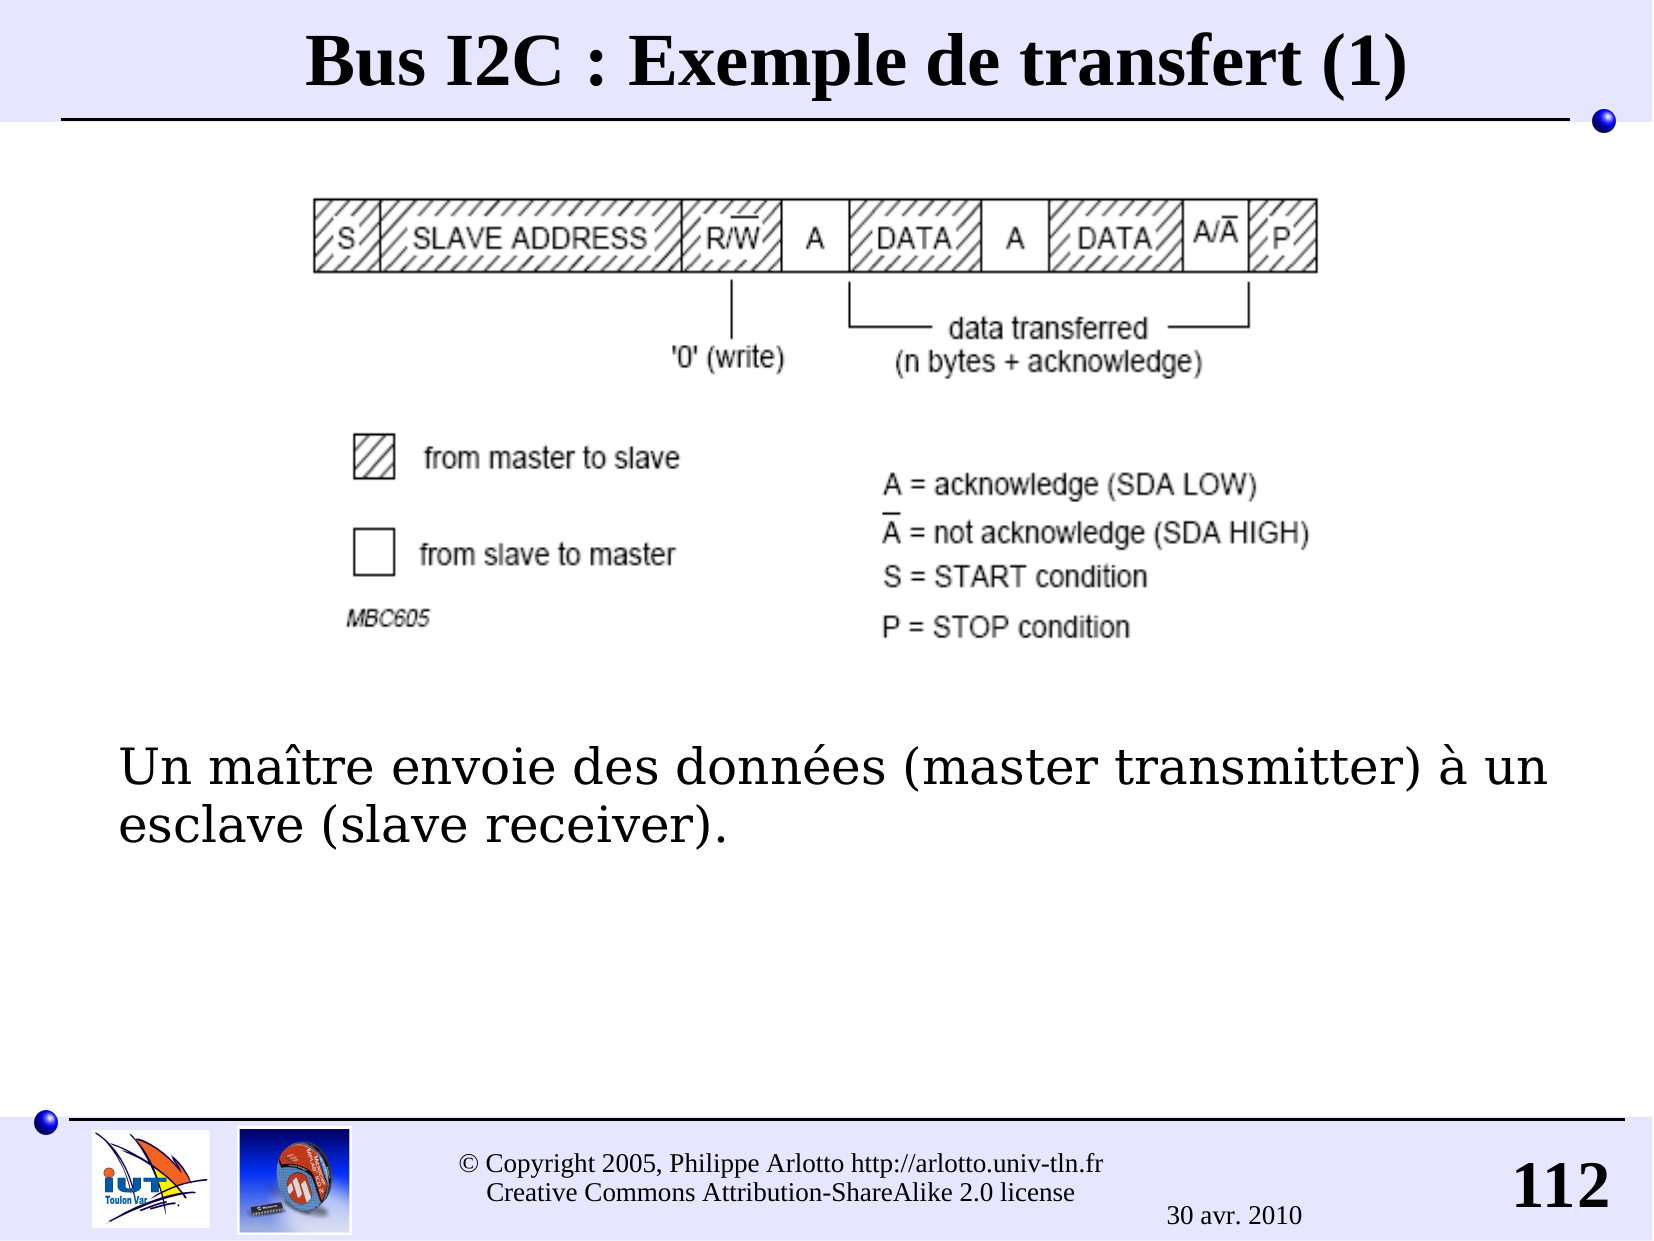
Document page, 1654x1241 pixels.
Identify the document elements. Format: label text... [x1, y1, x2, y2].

title Bus I2C : Exemple de transfert (1) [95, 11, 1585, 110]
text_box Un maître envoie des données (master transmitter) à un esclave (slave receiver). [118, 738, 1550, 855]
picture [237, 1126, 352, 1235]
picture [206, 177, 1418, 680]
